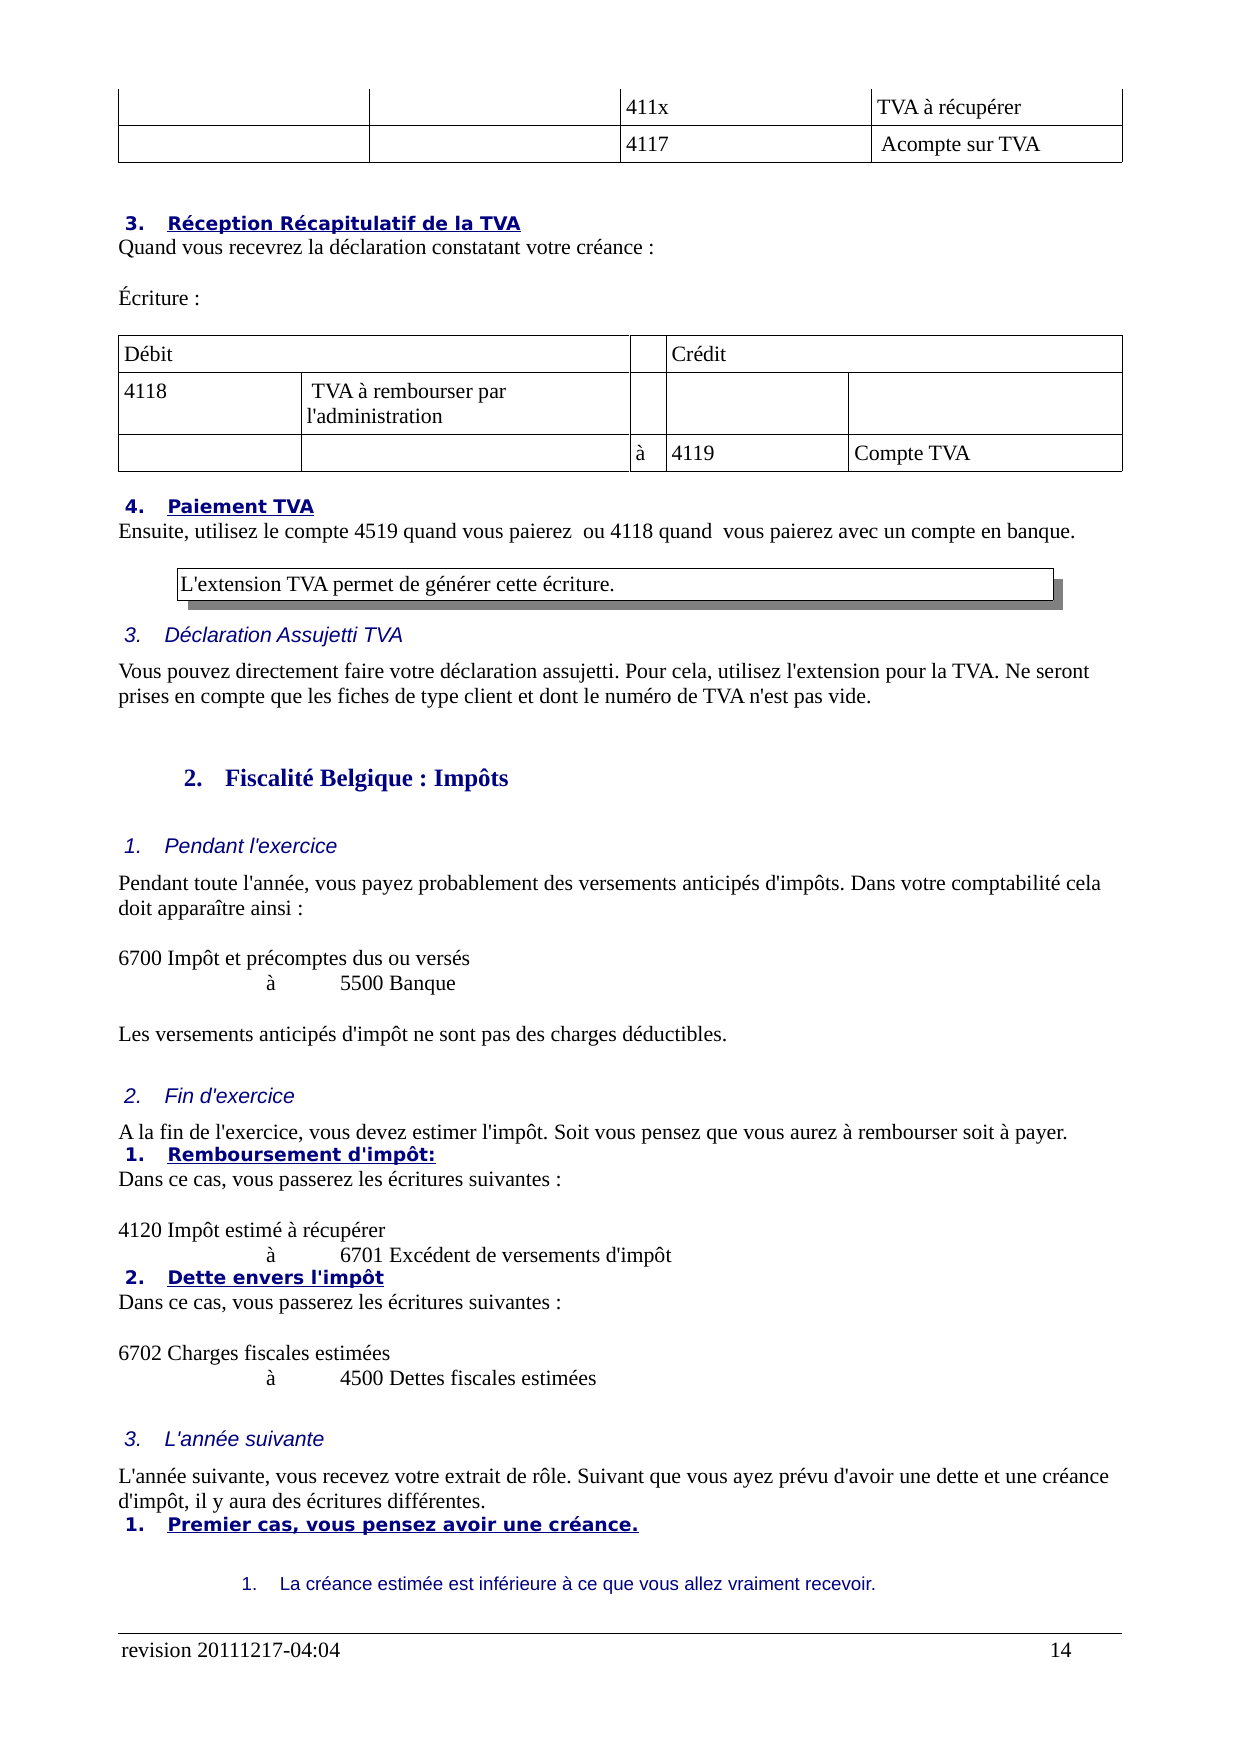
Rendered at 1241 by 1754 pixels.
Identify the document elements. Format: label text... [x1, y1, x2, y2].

table_cell Acompte sur TVA [872, 126, 1122, 162]
text 4120 Impôt estimé à récupérer [118, 1217, 1122, 1242]
subtitle Pendant l'exercice [118, 833, 1122, 858]
text Vous pouvez directement faire votre déclaration assujetti. Pour cela, utilisez l'extension pour la TVA. Ne seront prises en compte que les fiches de type client et dont le numéro de TVA n'est pas vide. [118, 658, 1122, 709]
text Dans ce cas, vous passerez les écritures suivantes : [118, 1166, 1122, 1192]
table_cell [119, 89, 369, 125]
table_cell TVA à récupérer [872, 89, 1122, 125]
text A la fin de l'exercice, vous devez estimer l'impôt. Soit vous pensez que vous aurez à rembourser soit à payer. [118, 1119, 1122, 1144]
subtitle La créance estimée est inférieure à ce que vous allez vraiment recevoir. [236, 1573, 1122, 1595]
subtitle Remboursement d'impôt: [118, 1144, 1122, 1166]
text Les versements anticipés d'impôt ne sont pas des charges déductibles. [118, 1021, 1122, 1046]
table_cell Compte TVA [849, 435, 1122, 471]
text Pendant toute l'année, vous payez probablement des versements anticipés d'impôts. Dans votre comptabilité cela doit apparaître ainsi : [118, 869, 1122, 920]
subtitle Déclaration Assujetti TVA [118, 622, 1122, 646]
text L'extension TVA permet de générer cette écriture. [178, 569, 1052, 599]
table_cell 4117 [621, 126, 871, 162]
table_cell à [631, 435, 666, 471]
table_cell [119, 435, 301, 471]
table_cell [849, 373, 1122, 434]
table_cell [370, 126, 620, 162]
subtitle L'année suivante [118, 1427, 1122, 1451]
subtitle Premier cas, vous pensez avoir une créance. [118, 1513, 1122, 1535]
table_cell 4118 [119, 373, 301, 434]
table_header [631, 336, 666, 372]
table_cell [370, 89, 620, 125]
table_cell 411x [621, 89, 871, 125]
text Dans ce cas, vous passerez les écritures suivantes : [118, 1289, 1122, 1314]
subtitle Fiscalité Belgique : Impôts [177, 763, 1122, 792]
subtitle Dette envers l'impôt [118, 1267, 1122, 1289]
text Quand vous recevrez la déclaration constatant votre créance : [118, 234, 1122, 259]
table_cell 4119 [667, 435, 848, 471]
subtitle Paiement TVA [118, 496, 1122, 518]
subtitle Fin d'exercice [118, 1083, 1122, 1107]
text 6702 Charges fiscales estimées [118, 1339, 1122, 1365]
text à 5500 Banque [118, 970, 1122, 996]
text 6700 Impôt et précomptes dus ou versés [118, 945, 1122, 970]
table_cell TVA à rembourser par l'administration [302, 373, 629, 434]
text L'année suivante, vous recevez votre extrait de rôle. Suivant que vous ayez prévu d'avoir une dette et une créance d'impôt, il y aura des écritures différentes. [118, 1463, 1122, 1513]
table_header Débit [119, 336, 629, 372]
subtitle Réception Récapitulatif de la TVA [118, 212, 1122, 234]
table_cell [119, 126, 369, 162]
text Écriture : [118, 285, 1122, 310]
table_cell [631, 373, 666, 434]
text à 6701 Excédent de versements d'impôt [118, 1242, 1122, 1267]
table_cell [667, 373, 848, 434]
table_cell [302, 435, 629, 471]
text à 4500 Dettes fiscales estimées [118, 1365, 1122, 1390]
text Ensuite, utilisez le compte 4519 quand vous paierez ou 4118 quand vous paierez avec un compte en banque. [118, 518, 1122, 543]
table_header Crédit [667, 336, 1122, 372]
